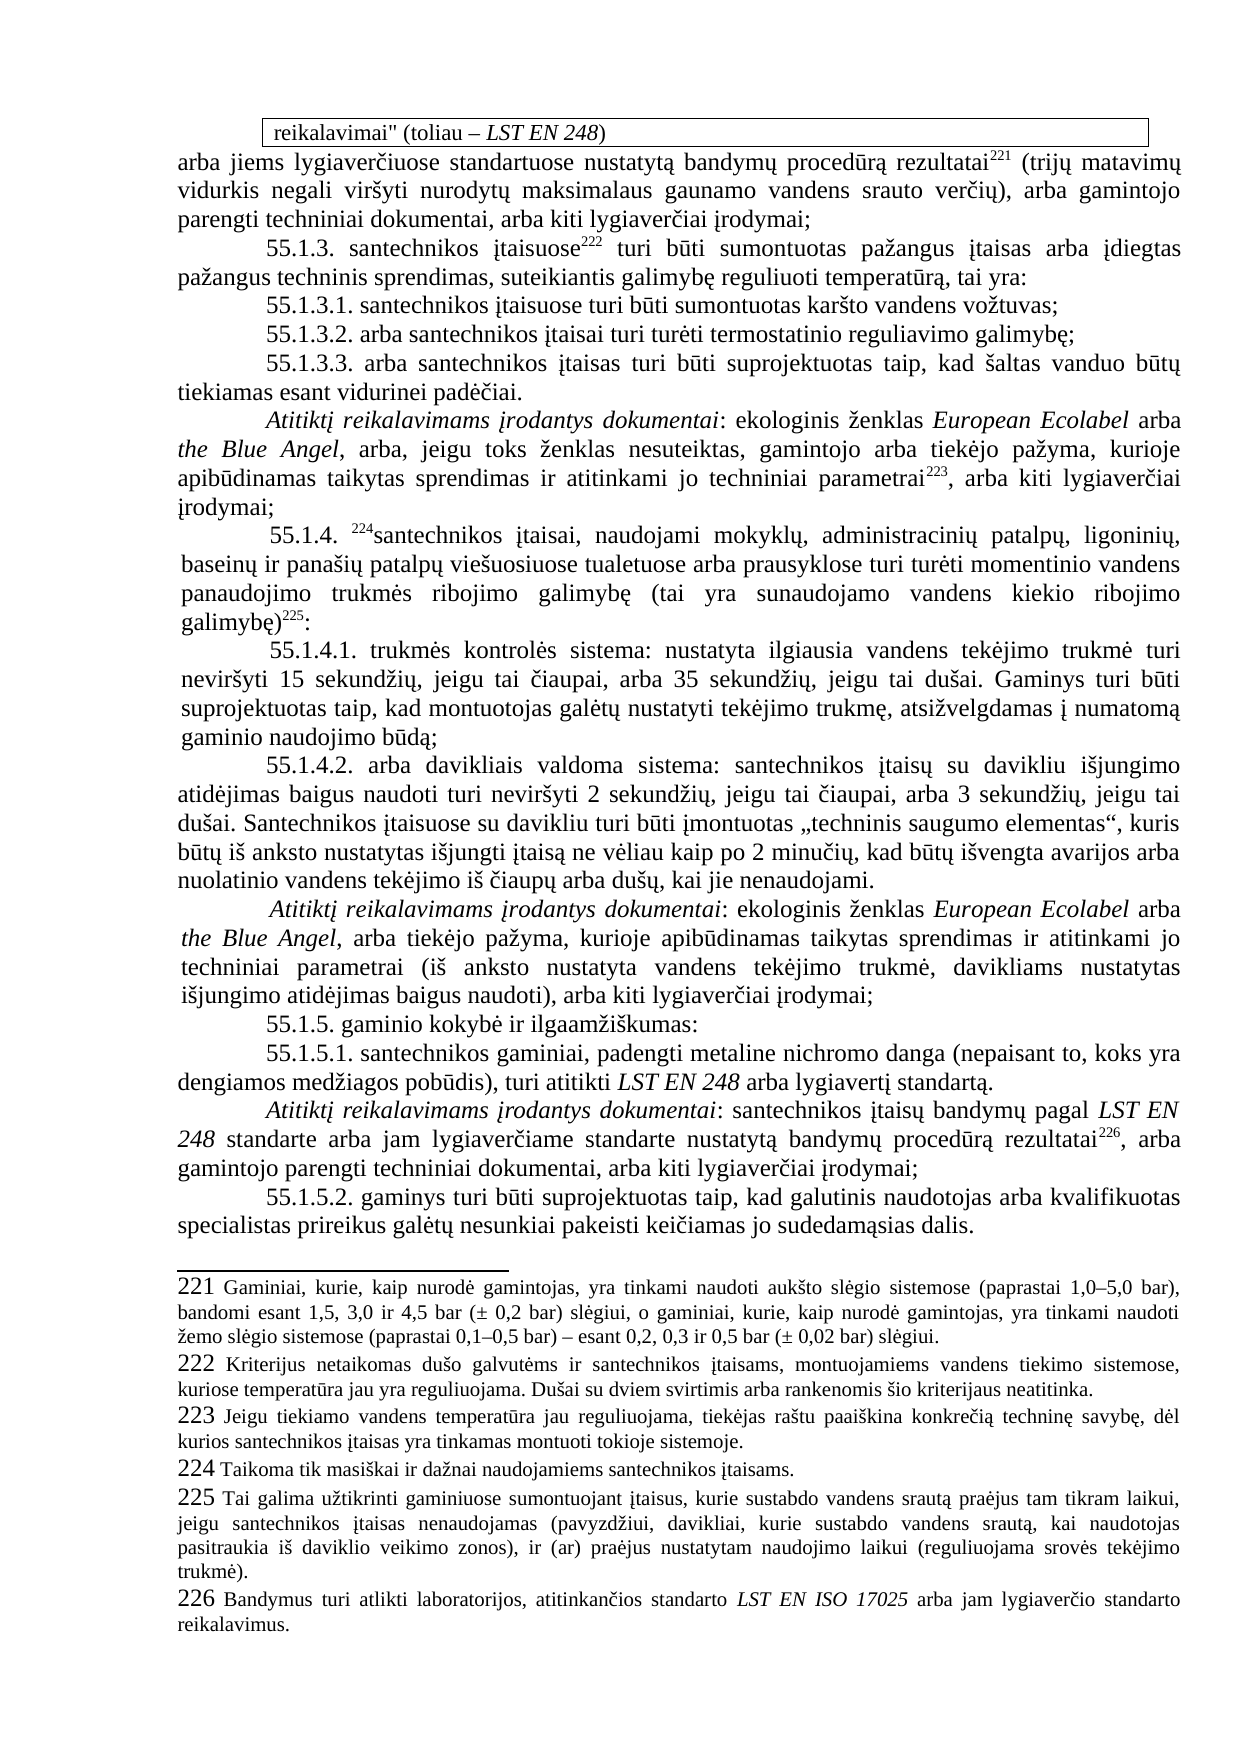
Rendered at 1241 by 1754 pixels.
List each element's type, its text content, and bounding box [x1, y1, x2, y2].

text 55.1.5. gaminio kokybė ir ilgaamžiškumas: [177, 1009, 1181, 1038]
text Bandymus turi atlikti laboratorijos, atitinkančios standarto LST EN ISO 17025 arba jam lygiaverčio standarto reikalavimus. [177, 1583, 1181, 1636]
table_cell reikalavimai" (toliau – LST EN 248) [263, 119, 1148, 146]
text 55.1.5.2. gaminys turi būti suprojektuotas taip, kad galutinis naudotojas arba kvalifikuotas specialistas prireikus galėtų nesunkiai pakeisti keičiamas jo sudedamąsias dalis. [177, 1182, 1181, 1239]
text arba jiems lygiaverčiuose standartuose nustatytą bandymų procedūrą rezultatai (trijų matavimų vidurkis negali viršyti nurodytų maksimalaus gaunamo vandens srauto verčių), arba gamintojo parengti techniniai dokumentai, arba kiti lygiaverčiai įrodymai; [177, 147, 1181, 233]
text Tai galima užtikrinti gaminiuose sumontuojant įtaisus, kurie sustabdo vandens srautą praėjus tam tikram laikui, jeigu santechnikos įtaisas nenaudojamas (pavyzdžiui, davikliai, kurie sustabdo vandens srautą, kai naudotojas pasitraukia iš daviklio veikimo zonos), ir (ar) praėjus nustatytam naudojimo laikui (reguliuojama srovės tekėjimo trukmė). [177, 1482, 1181, 1583]
text 55.1.4.2. arba davikliais valdoma sistema: santechnikos įtaisų su davikliu išjungimo atidėjimas baigus naudoti turi neviršyti 2 sekundžių, jeigu tai čiaupai, arba 3 sekundžių, jeigu tai dušai. Santechnikos įtaisuose su davikliu turi būti įmontuotas „techninis saugumo elementas“, kuris būtų iš anksto nustatytas išjungti įtaisą ne vėliau kaip po 2 minučių, kad būtų išvengta avarijos arba nuolatinio vandens tekėjimo iš čiaupų arba dušų, kai jie nenaudojami. [177, 750, 1181, 894]
text Atitiktį reikalavimams įrodantys dokumentai: santechnikos įtaisų bandymų pagal LST EN 248 standarte arba jam lygiaverčiame standarte nustatytą bandymų procedūrą rezultatai, arba gamintojo parengti techniniai dokumentai, arba kiti lygiaverčiai įrodymai; [177, 1095, 1181, 1182]
text Kriterijus netaikomas dušo galvutėms ir santechnikos įtaisams, montuojamiems vandens tiekimo sistemose, kuriose temperatūra jau yra reguliuojama. Dušai su dviem svirtimis arba rankenomis šio kriterijaus neatitinka. [177, 1348, 1181, 1401]
text Jeigu tiekiamo vandens temperatūra jau reguliuojama, tiekėjas raštu paaiškina konkrečią techninę savybę, dėl kurios santechnikos įtaisas yra tinkamas montuoti tokioje sistemoje. [177, 1401, 1181, 1453]
text 55.1.4.1. trukmės kontrolės sistema: nustatyta ilgiausia vandens tekėjimo trukmė turi neviršyti 15 sekundžių, jeigu tai čiaupai, arba 35 sekundžių, jeigu tai dušai. Gaminys turi būti suprojektuotas taip, kad montuotojas galėtų nustatyti tekėjimo trukmę, atsižvelgdamas į numatomą gaminio naudojimo būdą; [181, 635, 1181, 750]
text Atitiktį reikalavimams įrodantys dokumentai: ekologinis ženklas European Ecolabel arba the Blue Angel, arba tiekėjo pažyma, kurioje apibūdinamas taikytas sprendimas ir atitinkami jo techniniai parametrai (iš anksto nustatyta vandens tekėjimo trukmė, davikliams nustatytas išjungimo atidėjimas baigus naudoti), arba kiti lygiaverčiai įrodymai; [181, 894, 1181, 1009]
text 55.1.3.2. arba santechnikos įtaisai turi turėti termostatinio reguliavimo galimybę; [177, 319, 1181, 348]
text 55.1.4. santechnikos įtaisai, naudojami mokyklų, administracinių patalpų, ligoninių, baseinų ir panašių patalpų viešuosiuose tualetuose arba prausyklose turi turėti momentinio vandens panaudojimo trukmės ribojimo galimybę (tai yra sunaudojamo vandens kiekio ribojimo galimybę): [181, 520, 1181, 635]
text 55.1.3.3. arba santechnikos įtaisas turi būti suprojektuotas taip, kad šaltas vanduo būtų tiekiamas esant vidurinei padėčiai. [177, 348, 1181, 405]
text 55.1.5.1. santechnikos gaminiai, padengti metaline nichromo danga (nepaisant to, koks yra dengiamos medžiagos pobūdis), turi atitikti LST EN 248 arba lygiavertį standartą. [177, 1038, 1181, 1095]
text Atitiktį reikalavimams įrodantys dokumentai: ekologinis ženklas European Ecolabel arba the Blue Angel, arba, jeigu toks ženklas nesuteiktas, gamintojo arba tiekėjo pažyma, kurioje apibūdinamas taikytas sprendimas ir atitinkami jo techniniai parametrai, arba kiti lygiaverčiai įrodymai; [177, 405, 1181, 520]
text Taikoma tik masiškai ir dažnai naudojamiems santechnikos įtaisams. [177, 1453, 1181, 1482]
text Gaminiai, kurie, kaip nurodė gamintojas, yra tinkami naudoti aukšto slėgio sistemose (paprastai 1,0–5,0 bar), bandomi esant 1,5, 3,0 ir 4,5 bar (± 0,2 bar) slėgiui, o gaminiai, kurie, kaip nurodė gamintojas, yra tinkami naudoti žemo slėgio sistemose (paprastai 0,1–0,5 bar) – esant 0,2, 0,3 ir 0,5 bar (± 0,02 bar) slėgiui. [177, 1271, 1181, 1348]
text 55.1.3.1. santechnikos įtaisuose turi būti sumontuotas karšto vandens vožtuvas; [177, 290, 1181, 319]
text 55.1.3. santechnikos įtaisuose turi būti sumontuotas pažangus įtaisas arba įdiegtas pažangus techninis sprendimas, suteikiantis galimybę reguliuoti temperatūrą, tai yra: [177, 233, 1181, 290]
